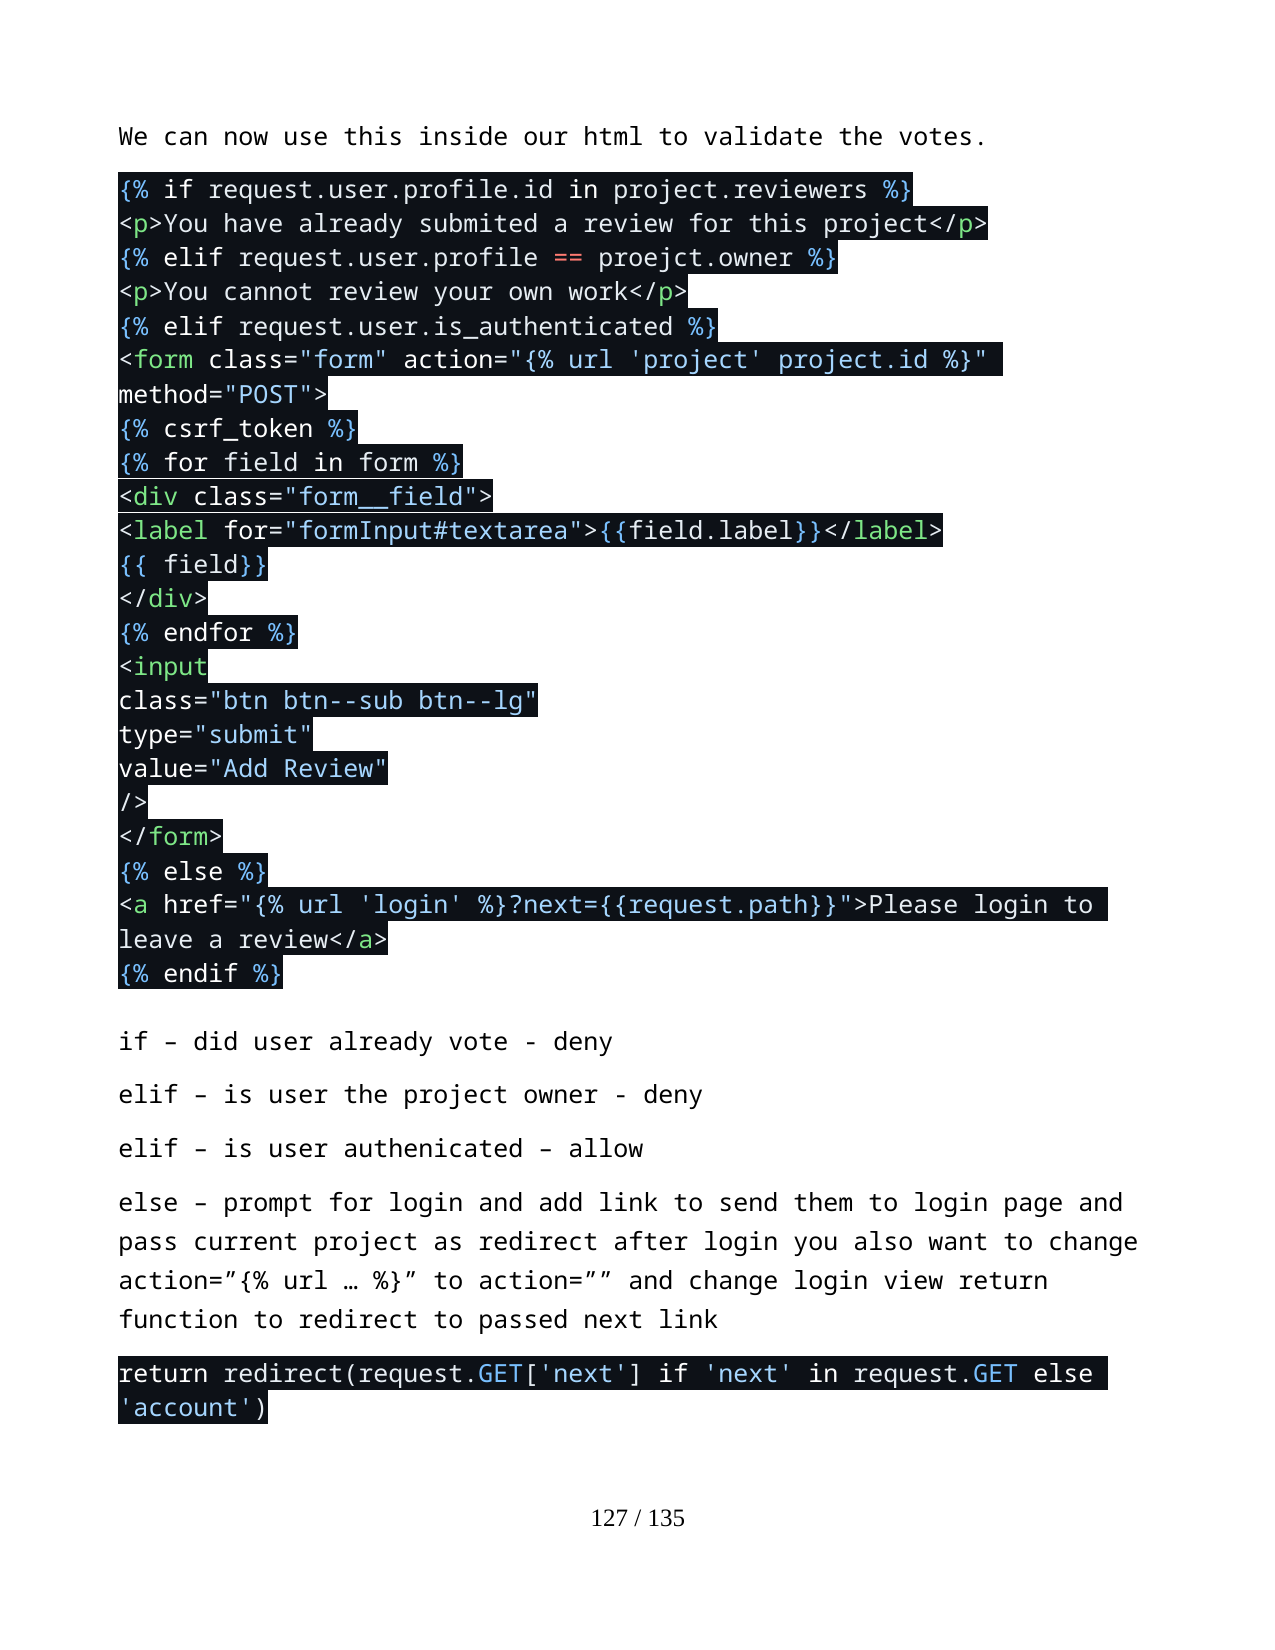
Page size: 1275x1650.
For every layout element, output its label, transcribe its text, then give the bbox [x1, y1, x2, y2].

text {% if request.user.profile.id in project.reviewers %} [118, 172, 1157, 206]
text {% endif %} [118, 955, 1157, 989]
text </div> [118, 581, 1157, 615]
text <form class="form" action="{% url 'project' project.id %}" method="POST"> [118, 342, 1157, 410]
text {% else %} [118, 853, 1157, 887]
text {{ field}} [118, 547, 1157, 581]
text elif – is user the project owner - deny [118, 1077, 1157, 1111]
text return redirect(request.GET['next'] if 'next' in request.GET else 'account') [118, 1356, 1157, 1424]
text <a href="{% url 'login' %}?next={{request.path}}">Please login to leave a review</a> [118, 887, 1157, 955]
text value="Add Review" [118, 751, 1157, 785]
text {% csrf_token %} [118, 410, 1157, 444]
text </form> [118, 819, 1157, 853]
text class="btn btn--sub btn--lg" [118, 683, 1157, 717]
text <p>You cannot review your own work</p> [118, 274, 1157, 308]
text <div class="form__field"> [118, 478, 1157, 512]
text else – prompt for login and add link to send them to login page and pass current project as redirect after login you also want to change action=”{% url … %}” to action=”” and change login view return function to redirect to passed next link [118, 1185, 1157, 1336]
text <label for="formInput#textarea">{{field.label}}</label> [118, 512, 1157, 547]
text type="submit" [118, 717, 1157, 751]
text {% elif request.user.is_authenticated %} [118, 308, 1157, 342]
text <p>You have already submited a review for this project</p> [118, 206, 1157, 240]
text {% for field in form %} [118, 444, 1157, 478]
text <input [118, 649, 1157, 683]
text /> [118, 785, 1157, 819]
text {% elif request.user.profile == proejct.owner %} [118, 240, 1157, 274]
text if – did user already vote - deny [118, 1023, 1157, 1057]
text We can now use this inside our html to validate the votes. [118, 118, 1157, 152]
text {% endfor %} [118, 615, 1157, 649]
text elif – is user authenicated – allow [118, 1131, 1157, 1165]
